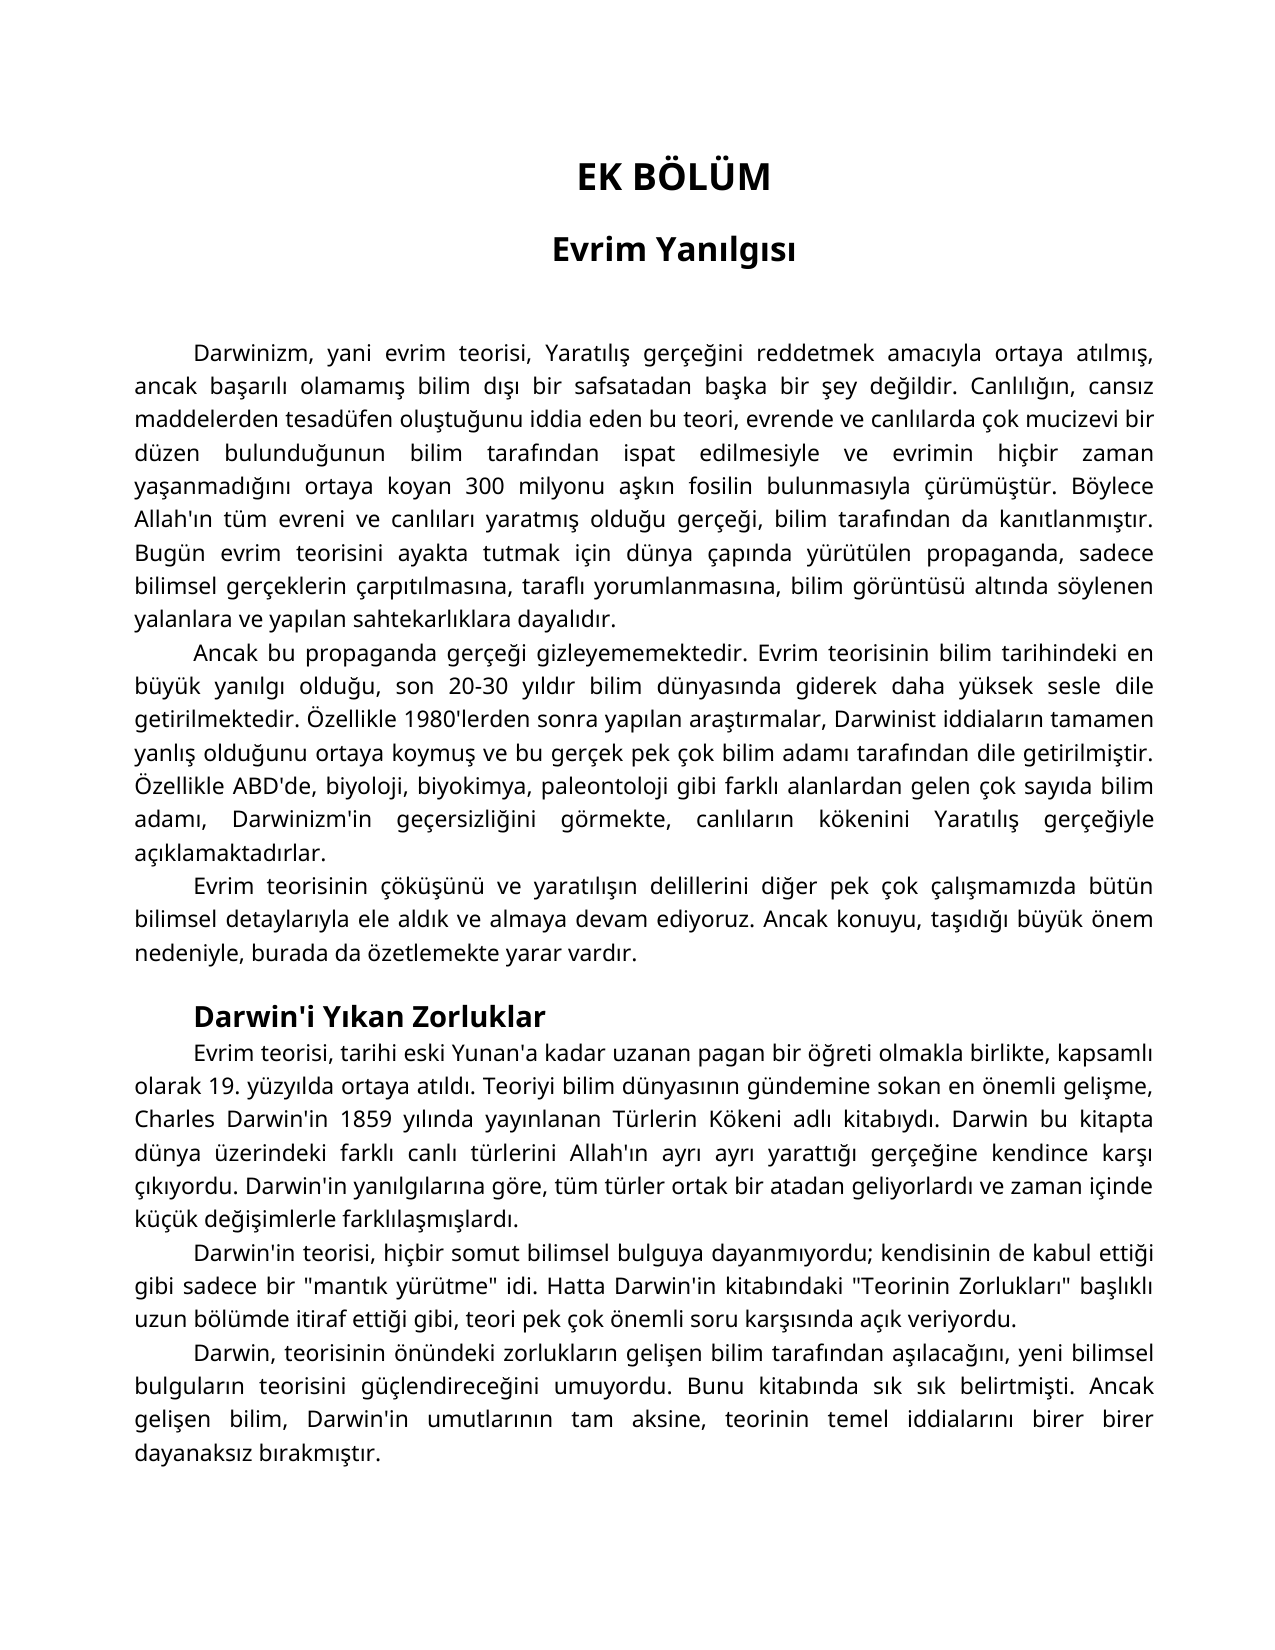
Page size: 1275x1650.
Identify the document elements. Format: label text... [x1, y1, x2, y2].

subtitle EK BÖLÜM [134, 150, 1155, 201]
text Evrim teorisi, tarihi eski Yunan'a kadar uzanan pagan bir öğreti olmakla birlikte, kapsamlı olarak 19. yüzyılda ortaya atıldı. Teoriyi bilim dünyasının gündemine sokan en önemli gelişme, Charles Darwin'in 1859 yılında yayınlanan Türlerin Kökeni adlı kitabıydı. Darwin bu kitapta dünya üzerindeki farklı canlı türlerini Allah'ın ayrı ayrı yarattığı gerçeğine kendince karşı çıkıyordu. Darwin'in yanılgılarına göre, tüm türler ortak bir atadan geliyorlardı ve zaman içinde küçük değişimlerle farklılaşmışlardı. [134, 1034, 1155, 1234]
subtitle Darwin'i Yıkan Zorluklar [134, 1001, 1155, 1034]
subtitle Evrim Yanılgısı [134, 234, 1155, 268]
text Ancak bu propaganda gerçeği gizleyememektedir. Evrim teorisinin bilim tarihindeki en büyük yanılgı olduğu, son 20-30 yıldır bilim dünyasında giderek daha yüksek sesle dile getirilmektedir. Özellikle 1980'lerden sonra yapılan araştırmalar, Darwinist iddiaların tamamen yanlış olduğunu ortaya koymuş ve bu gerçek pek çok bilim adamı tarafından dile getirilmiştir. Özellikle ABD'de, biyoloji, biyokimya, paleontoloji gibi farklı alanlardan gelen çok sayıda bilim adamı, Darwinizm'in geçersizliğini görmekte, canlıların kökenini Yaratılış gerçeğiyle açıklamaktadırlar. [134, 634, 1155, 868]
text Darwin'in teorisi, hiçbir somut bilimsel bulguya dayanmıyordu; kendisinin de kabul ettiği gibi sadece bir "mantık yürütme" idi. Hatta Darwin'in kitabındaki "Teorinin Zorlukları" başlıklı uzun bölümde itiraf ettiği gibi, teori pek çok önemli soru karşısında açık veriyordu. [134, 1234, 1155, 1334]
text Darwinizm, yani evrim teorisi, Yaratılış gerçeğini reddetmek amacıyla ortaya atılmış, ancak başarılı olamamış bilim dışı bir safsatadan başka bir şey değildir. Canlılığın, cansız maddelerden tesadüfen oluştuğunu iddia eden bu teori, evrende ve canlılarda çok mucizevi bir düzen bulunduğunun bilim tarafından ispat edilmesiyle ve evrimin hiçbir zaman yaşanmadığını ortaya koyan 300 milyonu aşkın fosilin bulunmasıyla çürümüştür. Böylece Allah'ın tüm evreni ve canlıları yaratmış olduğu gerçeği, bilim tarafından da kanıtlanmıştır. Bugün evrim teorisini ayakta tutmak için dünya çapında yürütülen propaganda, sadece bilimsel gerçeklerin çarpıtılmasına, taraflı yorumlanmasına, bilim görüntüsü altında söylenen yalanlara ve yapılan sahtekarlıklara dayalıdır. [134, 334, 1155, 634]
text Darwin, teorisinin önündeki zorlukların gelişen bilim tarafından aşılacağını, yeni bilimsel bulguların teorisini güçlendireceğini umuyordu. Bunu kitabında sık sık belirtmişti. Ancak gelişen bilim, Darwin'in umutlarının tam aksine, teorinin temel iddialarını birer birer dayanaksız bırakmıştır. [134, 1334, 1155, 1468]
text Evrim teorisinin çöküşünü ve yaratılışın delillerini diğer pek çok çalışmamızda bütün bilimsel detaylarıyla ele aldık ve almaya devam ediyoruz. Ancak konuyu, taşıdığı büyük önem nedeniyle, burada da özetlemekte yarar vardır. [134, 868, 1155, 968]
